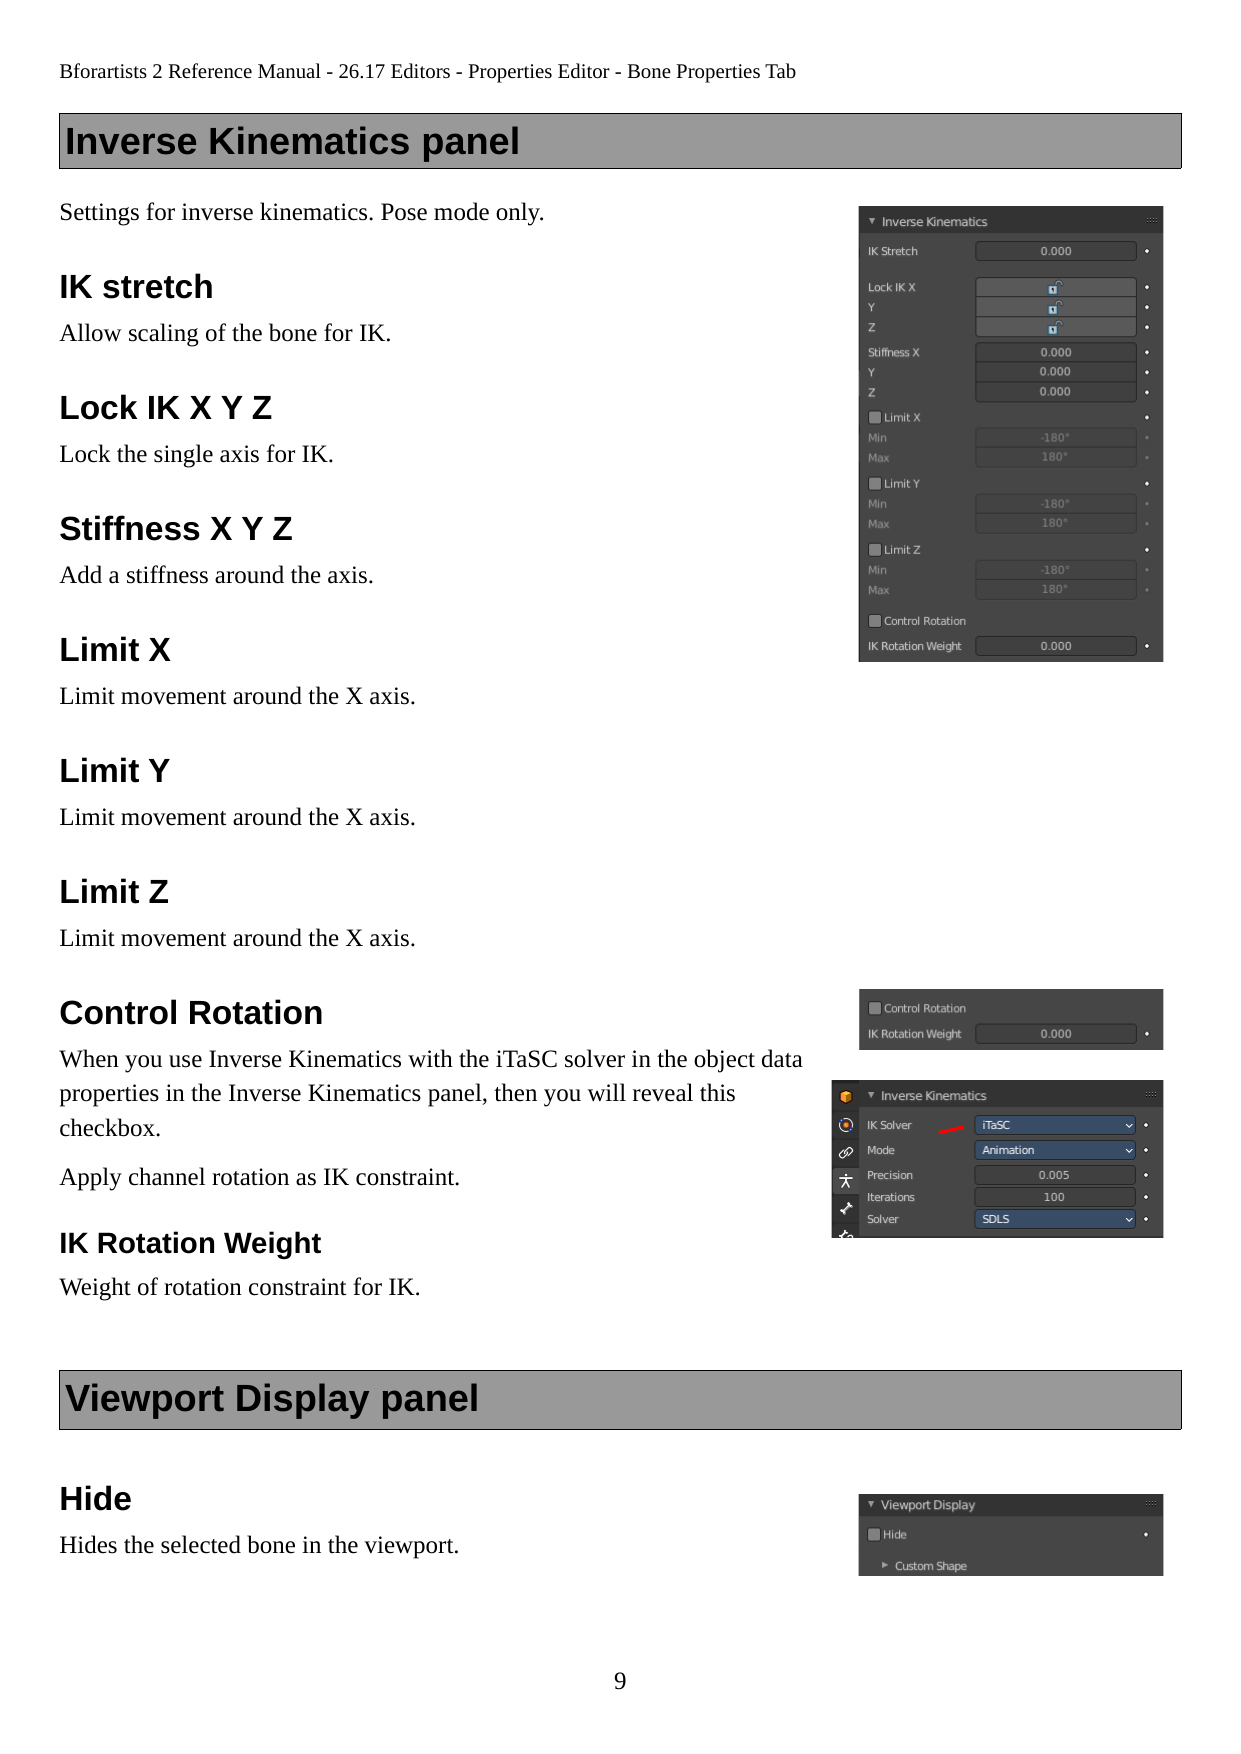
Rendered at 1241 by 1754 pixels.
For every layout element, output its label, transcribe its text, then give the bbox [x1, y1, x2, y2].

subtitle Control Rotation [59, 993, 859, 1031]
text Allow scaling of the bone for IK. [59, 318, 858, 346]
subtitle IK stretch [59, 267, 858, 305]
text Limit movement around the X axis. [59, 681, 1181, 709]
subtitle [1164, 388, 1181, 426]
picture [831, 1080, 1164, 1238]
picture [858, 206, 1164, 662]
subtitle Limit Y [59, 751, 1181, 789]
subtitle [1164, 267, 1181, 305]
subtitle IK Rotation Weight [59, 1226, 1181, 1259]
text Hides the selected bone in the viewport. [59, 1530, 858, 1559]
subtitle Stiffness X Y Z [59, 509, 858, 547]
picture [859, 989, 1164, 1050]
subtitle Limit X [59, 630, 1181, 668]
text Apply channel rotation as IK constraint. [59, 1162, 831, 1191]
subtitle Limit Z [59, 872, 1181, 910]
subtitle [1164, 509, 1181, 547]
text Limit movement around the X axis. [59, 923, 1181, 952]
subtitle [1164, 993, 1181, 1031]
table_header Inverse Kinematics panel [60, 114, 1181, 168]
table_header Viewport Display panel [60, 1371, 1181, 1429]
text Add a stiffness around the axis. [59, 560, 858, 588]
subtitle Lock IK X Y Z [59, 388, 858, 426]
text When you use Inverse Kinematics with the iTaSC solver in the object data properties in the Inverse Kinematics panel, then you will reveal this checkbox. [59, 1044, 1181, 1142]
text Settings for inverse kinematics. Pose mode only. [59, 197, 1181, 225]
text Limit movement around the X axis. [59, 802, 1181, 831]
text Weight of rotation constraint for IK. [59, 1272, 1181, 1301]
text Lock the single axis for IK. [59, 439, 858, 467]
picture [858, 1494, 1164, 1576]
subtitle Hide [59, 1479, 1181, 1517]
